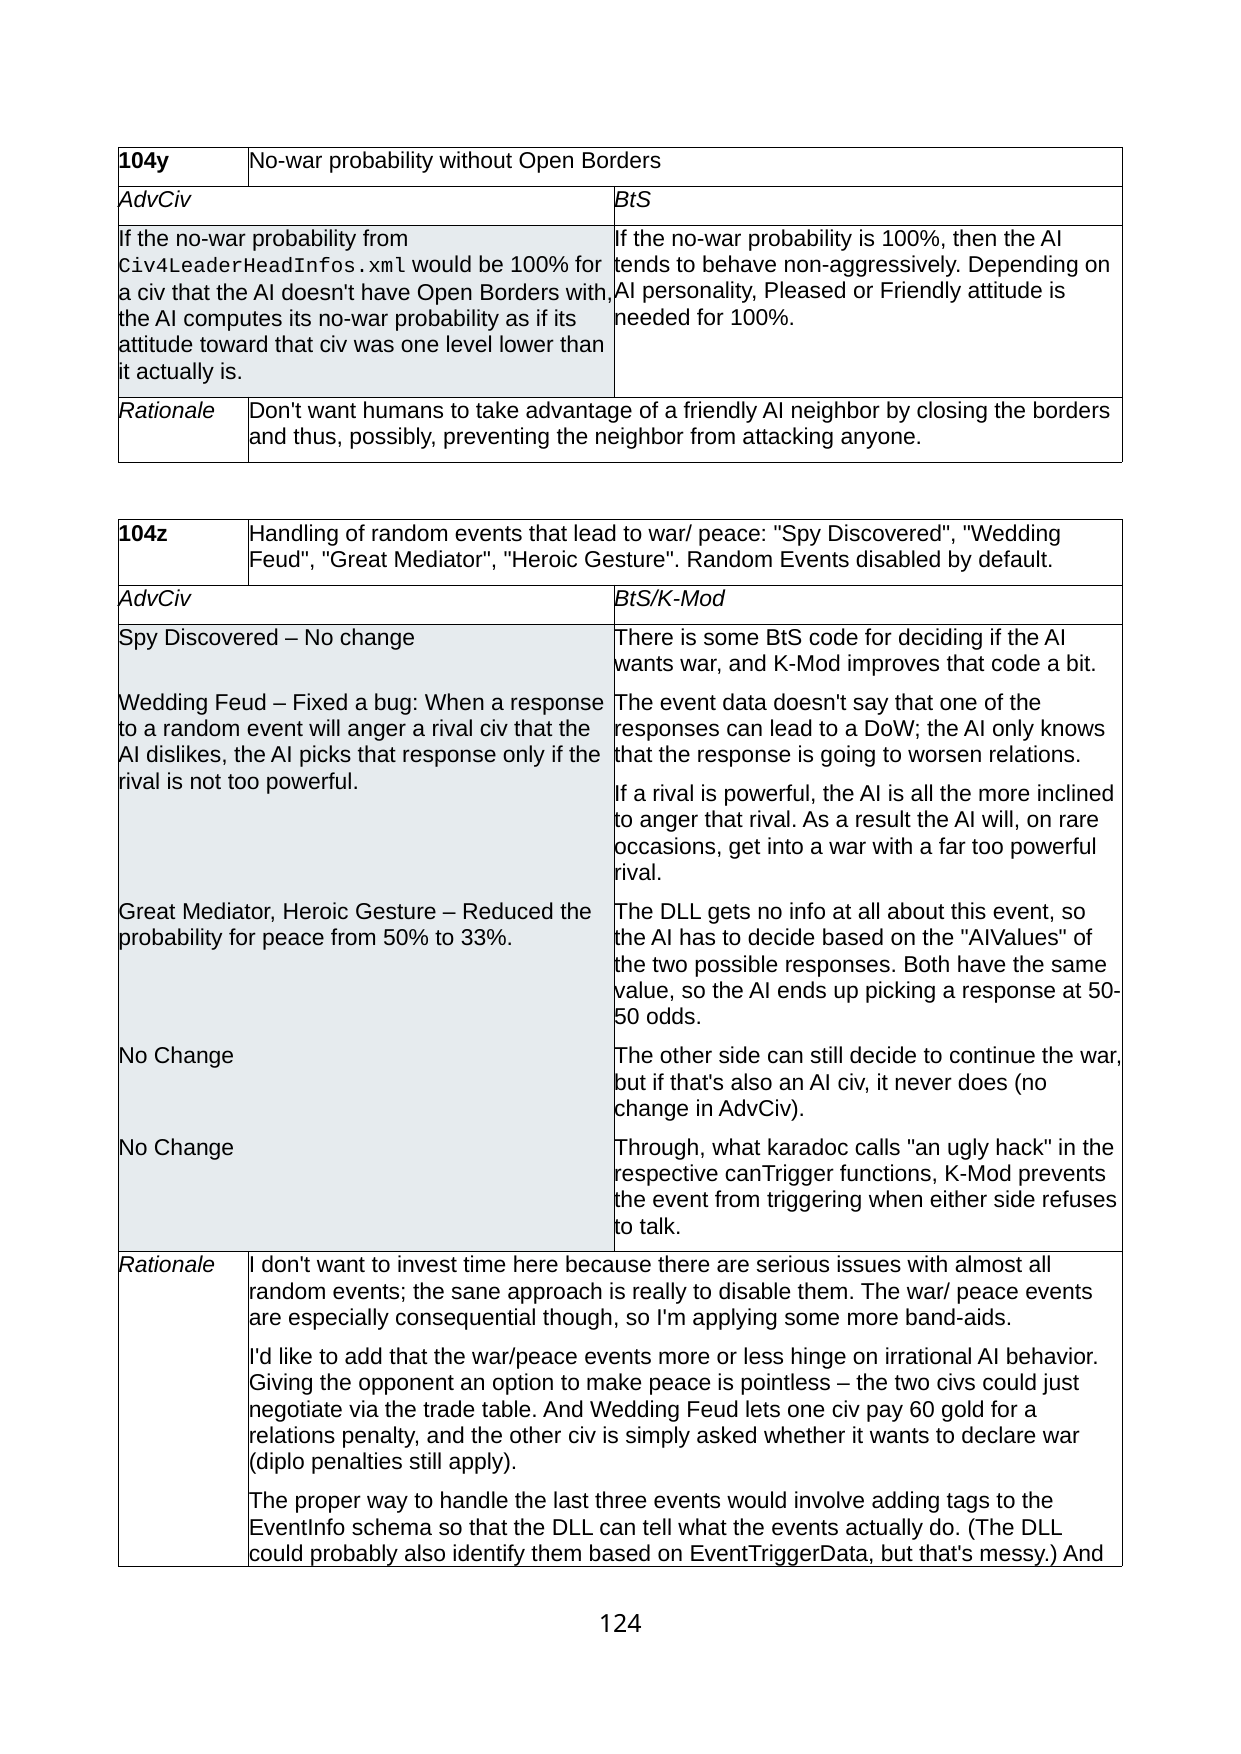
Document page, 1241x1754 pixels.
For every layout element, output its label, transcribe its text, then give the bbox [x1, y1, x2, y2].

table_cell If the no-war probability is 100%, then the AI tends to behave non-aggressively. Depending on AI personality, Pleased or Friendly attitude is needed for 100%. [615, 226, 1122, 397]
table_cell Rationale [119, 398, 248, 462]
table_header No-war probability without Open Borders [249, 148, 1122, 186]
table_cell BtS/K-Mod [615, 586, 1122, 623]
table_cell Spy Discovered – No change Wedding Feud – Fixed a bug: When a response to a random event will anger a rival civ that the AI dislikes, the AI picks that response only if the rival is not too powerful. Great Mediator, Heroic Gesture – Reduced the probability for peace from 50% to 33%. No Change No Change [119, 625, 614, 1251]
table_header 104z [119, 520, 248, 584]
table_header 104y [119, 148, 248, 186]
table_cell BtS [615, 187, 1122, 224]
table_cell AdvCiv [119, 187, 614, 224]
table_cell There is some BtS code for deciding if the AI wants war, and K-Mod improves that code a bit. The event data doesn't say that one of the responses can lead to a DoW; the AI only knows that the response is going to worsen relations. If a rival is powerful, the AI is all the more inclined to anger that rival. As a result the AI will, on rare occasions, get into a war with a far too powerful rival. The DLL gets no info at all about this event, so the AI has to decide based on the "AIValues" of the two possible responses. Both have the same value, so the AI ends up picking a response at 50-50 odds. The other side can still decide to continue the war, but if that's also an AI civ, it never does (no change in AdvCiv). Through, what karadoc calls "an ugly hack" in the respective canTrigger functions, K-Mod prevents the event from triggering when either side refuses to talk. [615, 625, 1122, 1251]
table_cell I don't want to invest time here because there are serious issues with almost all random events; the sane approach is really to disable them. The war/ peace events are especially consequential though, so I'm applying some more band-aids. I'd like to add that the war/peace events more or less hinge on irrational AI behavior. Giving the opponent an option to make peace is pointless – the two civs could just negotiate via the trade table. And Wedding Feud lets one civ pay 60 gold for a relations penalty, and the other civ is simply asked whether it wants to declare war (diplo penalties still apply). The proper way to handle the last three events would involve adding tags to the EventInfo schema so that the DLL can tell what the events actually do. (The DLL could probably also identify them based on EventTriggerData, but that's messy.) And [249, 1252, 1122, 1566]
table_cell Don't want humans to take advantage of a friendly AI neighbor by closing the borders and thus, possibly, preventing the neighbor from attacking anyone. [249, 398, 1122, 462]
table_cell Rationale [119, 1252, 248, 1566]
table_header Handling of random events that lead to war/ peace: "Spy Discovered", "Wedding Feud", "Great Mediator", "Heroic Gesture". Random Events disabled by default. [249, 520, 1122, 584]
table_cell If the no-war probability from Civ4LeaderHeadInfos.xml would be 100% for a civ that the AI doesn't have Open Borders with, the AI computes its no-war probability as if its attitude toward that civ was one level lower than it actually is. [119, 226, 614, 397]
table_cell AdvCiv [119, 586, 614, 623]
